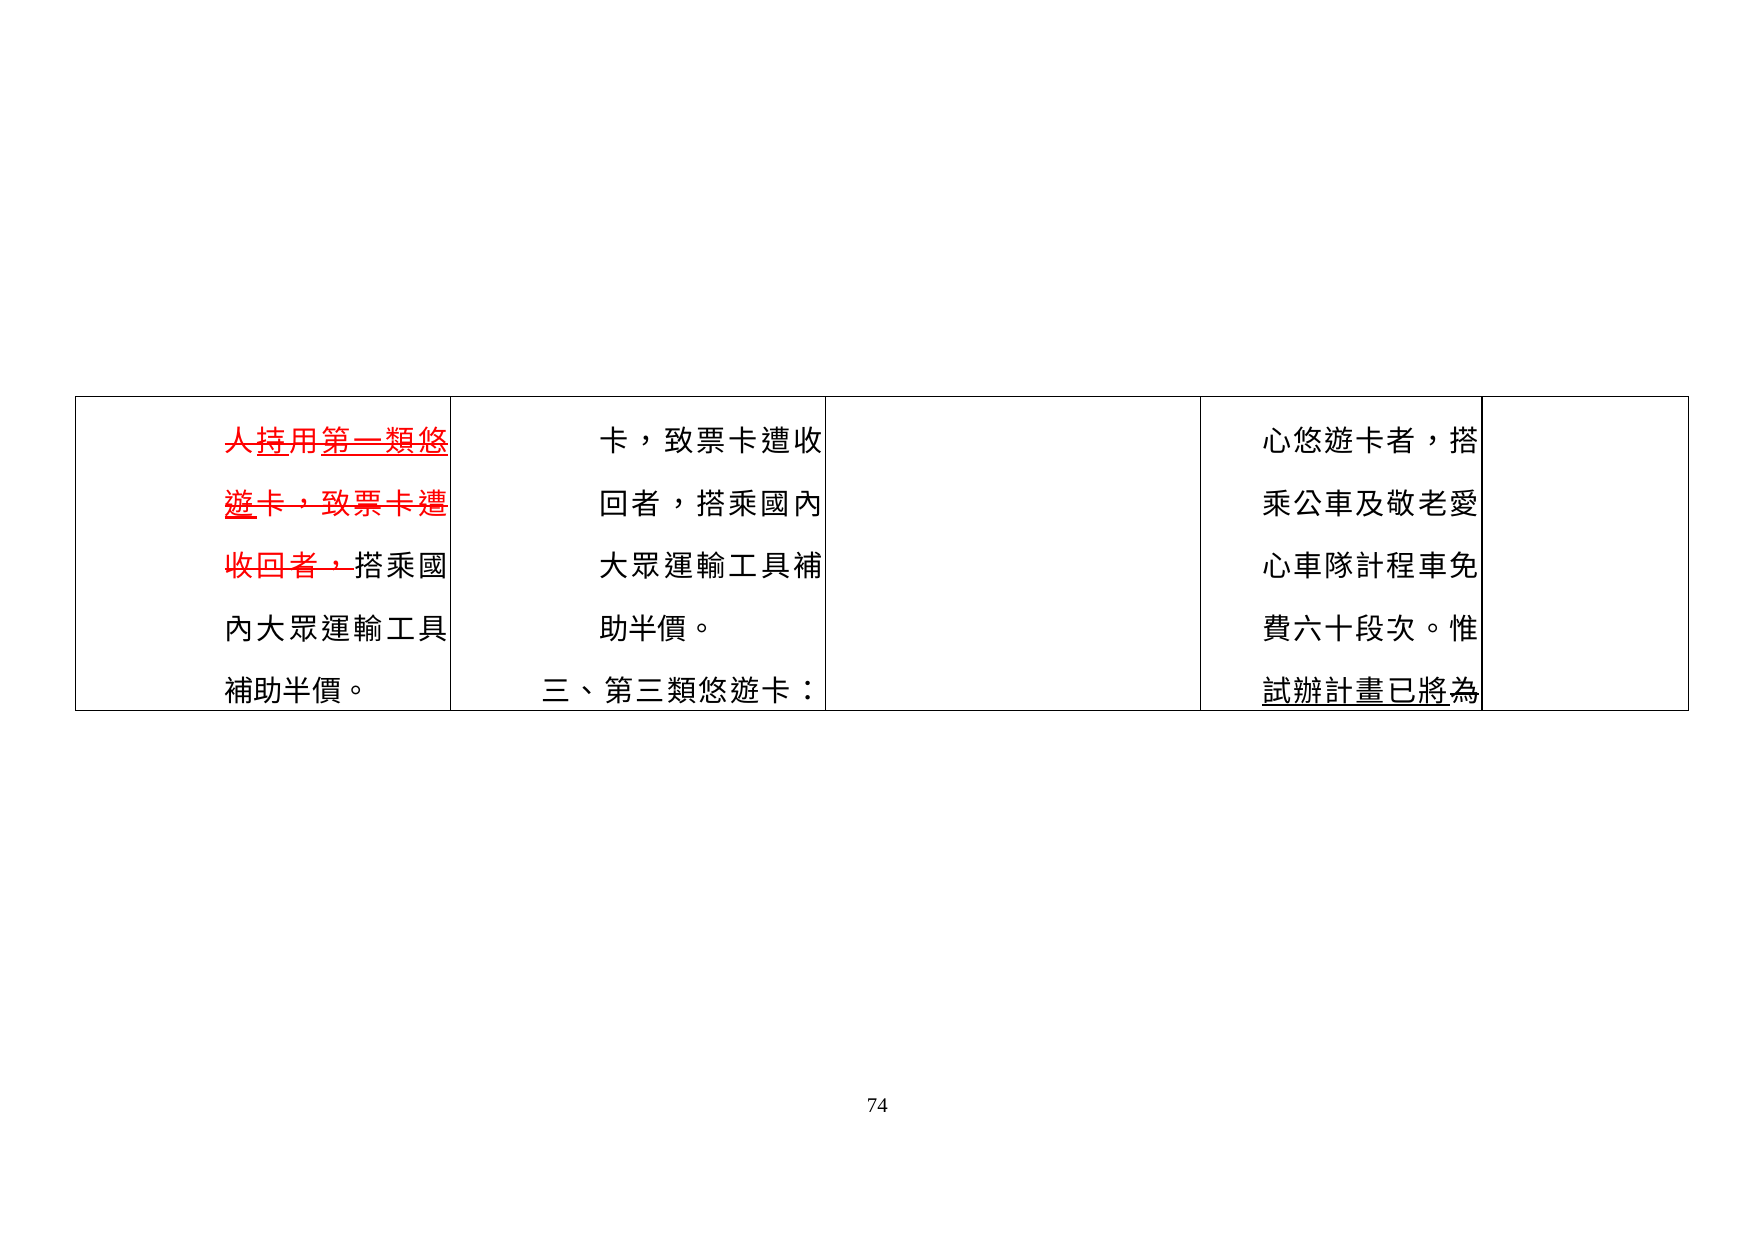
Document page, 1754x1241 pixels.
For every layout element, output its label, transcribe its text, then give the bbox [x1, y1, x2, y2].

table_cell [826, 397, 1200, 710]
table_cell 人持用第一類悠遊卡，致票卡遭收回者，搭乘國內大眾運輸工具補助半價。 [76, 397, 450, 710]
table_cell 心悠遊卡者，搭乘公車及敬老愛心車隊計程車免費六十段次。惟試辦計畫已將為 [1201, 397, 1481, 710]
table_cell 卡，致票卡遭收回者，搭乘國內大眾運輸工具補助半價。 三、第三類悠遊卡： [451, 397, 825, 710]
table_cell [1483, 397, 1688, 710]
